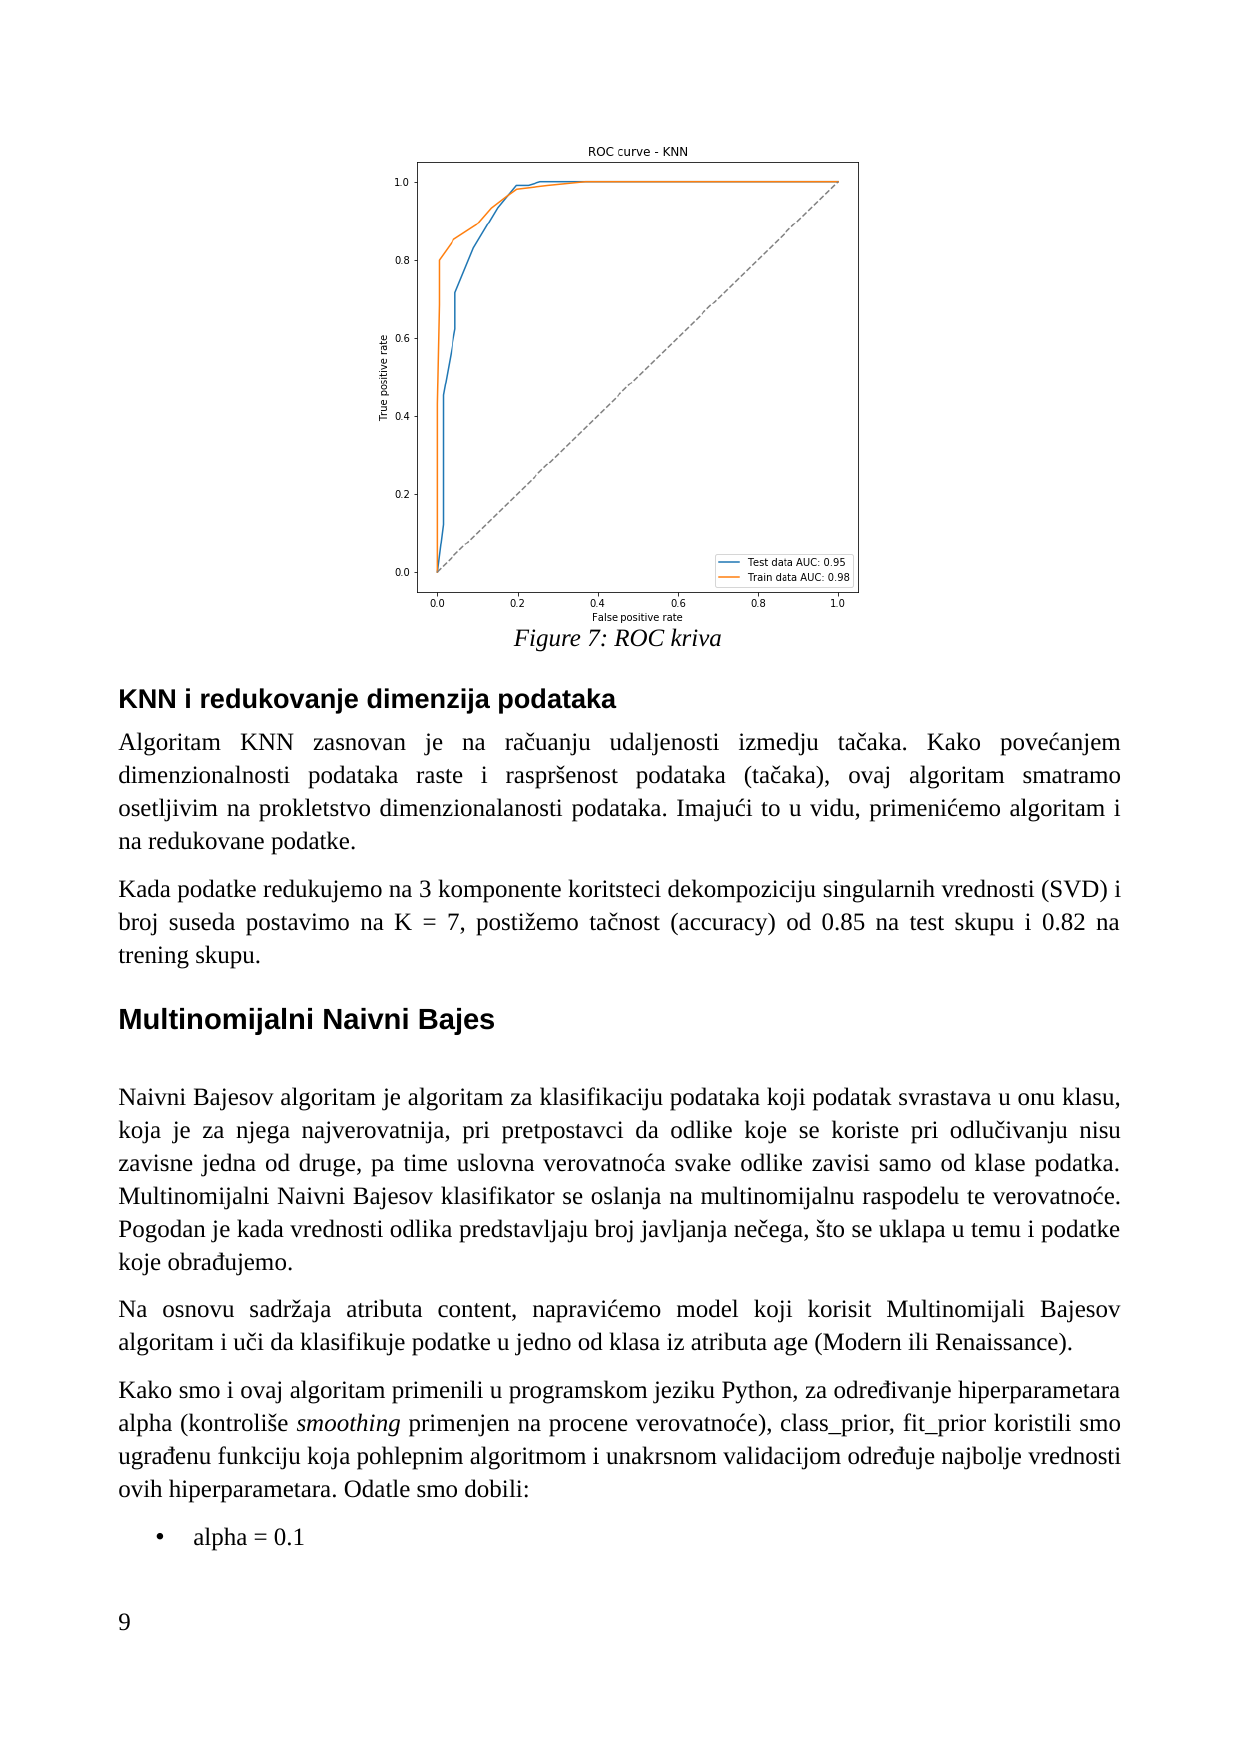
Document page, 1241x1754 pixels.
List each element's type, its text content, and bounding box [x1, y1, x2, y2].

subtitle Multinomijalni Naivni Bajes [118, 1002, 1122, 1069]
text Figure 7: ROC kriva [370, 624, 868, 652]
text Kada podatke redukujemo na 3 komponente koritsteci dekompoziciju singularnih vrednosti (SVD) i broj suseda postavimo na K = 7, postižemo tačnost (accuracy) od 0.85 na test skupu i 0.82 na trening skupu. [118, 874, 1122, 969]
text Algoritam KNN zasnovan je na račuanju udaljenosti izmedju tačaka. Kako povećanjem dimenzionalnosti podataka raste i raspršenost podataka (tačaka), ovaj algoritam smatramo osetljivim na prokletstvo dimenzionalanosti podataka. Imajući to u vidu, primenićemo algoritam i na redukovane podatke. [118, 727, 1122, 855]
picture [369, 143, 869, 624]
subtitle KNN i redukovanje dimenzija podataka [118, 118, 1122, 715]
text Kako smo i ovaj algoritam primenili u programskom jeziku Python, za određivanje hiperparametara alpha (kontroliše smoothing primenjen na procene verovatnoće), class_prior, fit_prior koristili smo ugrađenu funkciju koja pohlepnim algoritmom i unakrsnom validacijom određuje najbolje vrednosti ovih hiperparametara. Odatle smo dobili: [118, 1375, 1122, 1503]
list alpha = 0.1 [156, 1522, 1122, 1550]
text Naivni Bajesov algoritam je algoritam za klasifikaciju podataka koji podatak svrastava u onu klasu, koja je za njega najverovatnija, pri pretpostavci da odlike koje se koriste pri odlučivanju nisu zavisne jedna od druge, pa time uslovna verovatnoća svake odlike zavisi samo od klase podatka. Multinomijalni Naivni Bajesov klasifikator se oslanja na multinomijalnu raspodelu te verovatnoće. Pogodan je kada vrednosti odlika predstavljaju broj javljanja nečega, što se uklapa u temu i podatke koje obrađujemo. [118, 1082, 1122, 1276]
text Na osnovu sadržaja atributa content, napravićemo model koji korisit Multinomijali Bajesov algoritam i uči da klasifikuje podatke u jedno od klasa iz atributa age (Modern ili Renaissance). [118, 1294, 1122, 1356]
